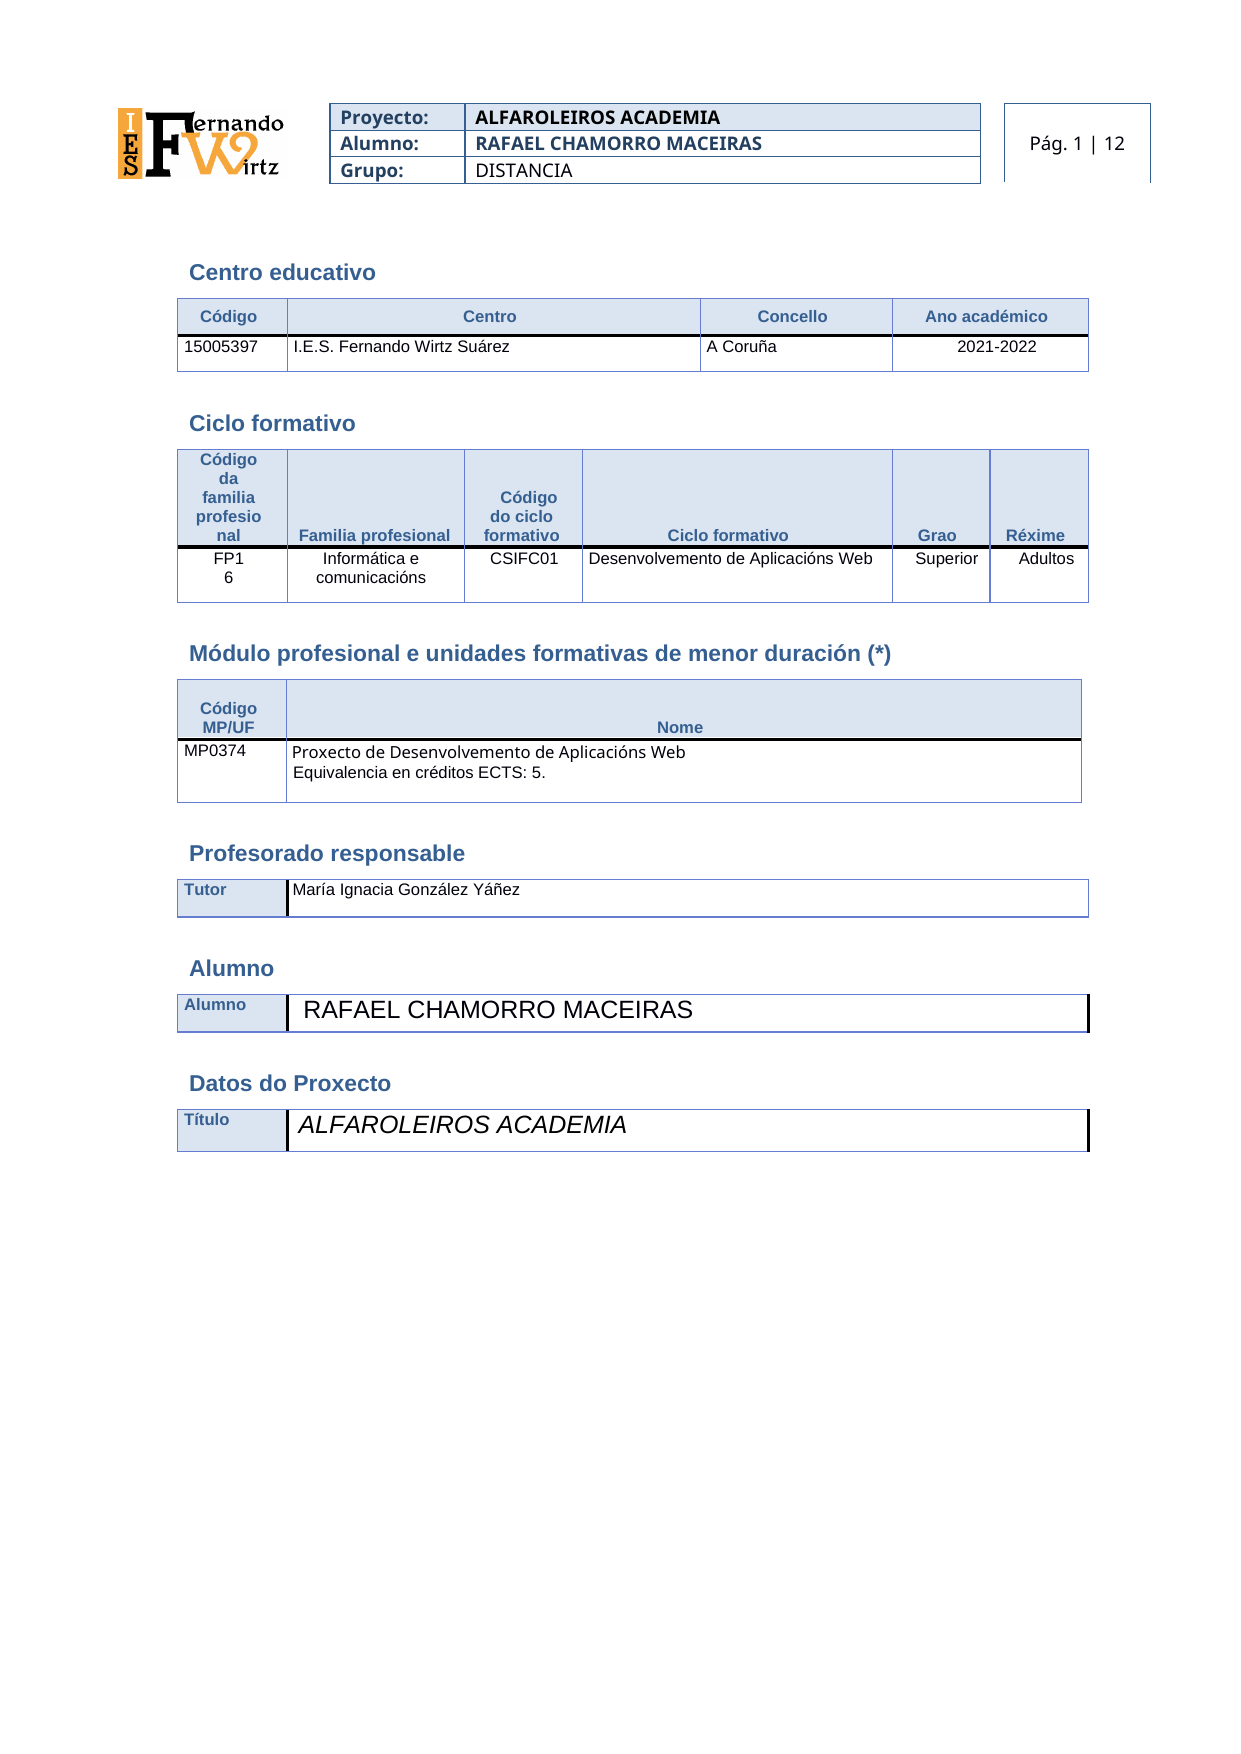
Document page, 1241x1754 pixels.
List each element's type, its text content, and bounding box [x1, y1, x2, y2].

table_cell FP16 [178, 549, 287, 602]
table_cell Superior [893, 549, 989, 602]
table_header Ciclo formativo [583, 450, 892, 545]
table_header RAFAEL CHAMORRO MACEIRAS [289, 995, 1087, 1031]
text Módulo profesional e unidades formativas de menor duración (*) [189, 640, 1154, 667]
table_header Concello [701, 299, 892, 334]
table_header Código da familia profesional [178, 450, 287, 545]
table_cell Adultos [991, 549, 1088, 602]
table_header Ano académico [893, 299, 1088, 334]
text Ciclo formativo [189, 410, 1154, 436]
text Centro educativo [189, 259, 1154, 286]
text Datos do Proxecto [189, 1070, 1154, 1096]
table_cell I.E.S. Fernando Wirtz Suárez [288, 337, 700, 371]
table_cell Proxecto de Desenvolvemento de Aplicacións Web Equivalencia en créditos ECTS: 5. [287, 741, 1081, 802]
table_header ALFAROLEIROS ACADEMIA [289, 1110, 1087, 1151]
picture [118, 108, 287, 179]
table_header María Ignacia González Yáñez [289, 880, 1088, 916]
table_cell A Coruña [701, 337, 892, 371]
table_cell MP0374 [178, 741, 286, 802]
table_header Alumno [178, 995, 286, 1031]
table_header Réxime [991, 450, 1088, 545]
table_header Centro [288, 299, 700, 334]
table_cell 2021-2022 [893, 337, 1088, 371]
table_header Familia profesional [288, 450, 464, 545]
table_header Código [178, 299, 287, 334]
table_header Código do ciclo formativo [465, 450, 582, 545]
table_header Grao [893, 450, 989, 545]
table_cell Informática e comunicacións [288, 549, 464, 602]
table_cell CSIFC01 [465, 549, 582, 602]
text Profesorado responsable [189, 840, 1154, 866]
table_header Título [178, 1110, 286, 1151]
table_header Código MP/UF [178, 680, 286, 737]
table_cell 15005397 [178, 337, 287, 371]
table_header Tutor [178, 880, 286, 916]
table_header Nome [287, 680, 1081, 737]
text Alumno [189, 955, 1154, 981]
table_cell Desenvolvemento de Aplicacións Web [583, 549, 892, 602]
